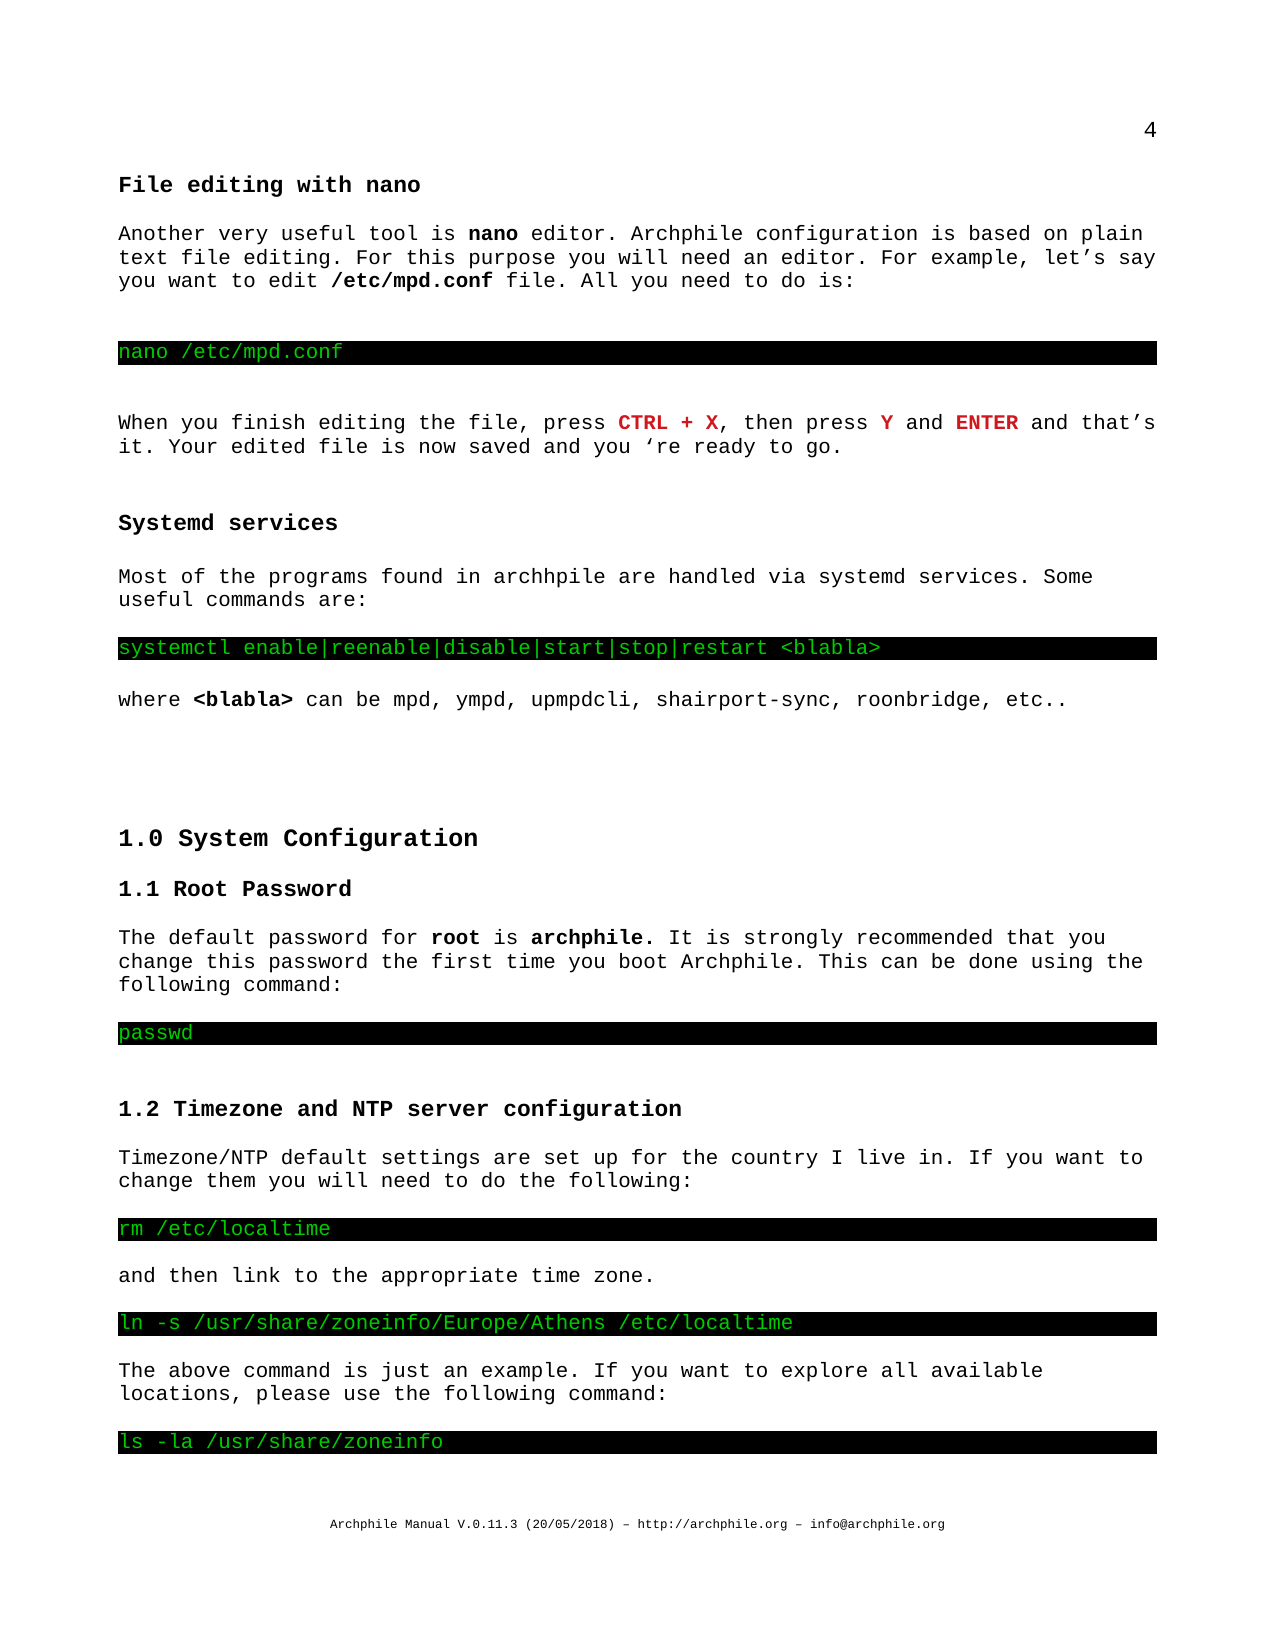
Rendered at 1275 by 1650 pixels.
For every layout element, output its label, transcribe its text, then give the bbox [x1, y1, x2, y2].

text Timezone/NTP default settings are set up for the country I live in. If you want to change them you will need to do the following: [118, 1147, 1157, 1194]
text where <blabla> can be mpd, ympd, upmpdcli, shairport-sync, roonbridge, etc.. [118, 689, 1157, 712]
text The above command is just an example. If you want to explore all available locations, please use the following command: [118, 1360, 1157, 1407]
text nano /etc/mpd.conf [118, 341, 1157, 365]
text and then link to the appropriate time zone. [118, 1265, 1157, 1289]
text 1.2 Timezone and NTP server configuration [118, 1097, 1157, 1123]
text Most of the programs found in archhpile are handled via systemd services. Some useful commands are: [118, 566, 1157, 613]
text systemctl enable|reenable|disable|start|stop|restart <blabla> [118, 637, 1157, 660]
text When you finish editing the file, press CTRL + X, then press Y and ENTER and that’s it. Your edited file is now saved and you ‘re ready to go. [118, 412, 1157, 459]
text The default password for root is archphile. It is strongly recommended that you change this password the first time you boot Archphile. This can be done using the following command: [118, 927, 1157, 998]
text Another very useful tool is nano editor. Archphile configuration is based on plain text file editing. For this purpose you will need an editor. For example, let’s say you want to edit /etc/mpd.conf file. All you need to do is: [118, 223, 1157, 294]
text ln -s /usr/share/zoneinfo/Europe/Athens /etc/localtime [118, 1312, 1157, 1336]
text 1.0 System Configuration [118, 826, 1157, 854]
text passwd [118, 1022, 1157, 1045]
text 1.1 Root Password [118, 878, 1157, 903]
text ls -la /usr/share/zoneinfo [118, 1431, 1157, 1454]
text Systemd services [118, 511, 1157, 537]
text File editing with nano [118, 173, 1157, 199]
text rm /etc/localtime [118, 1218, 1157, 1241]
